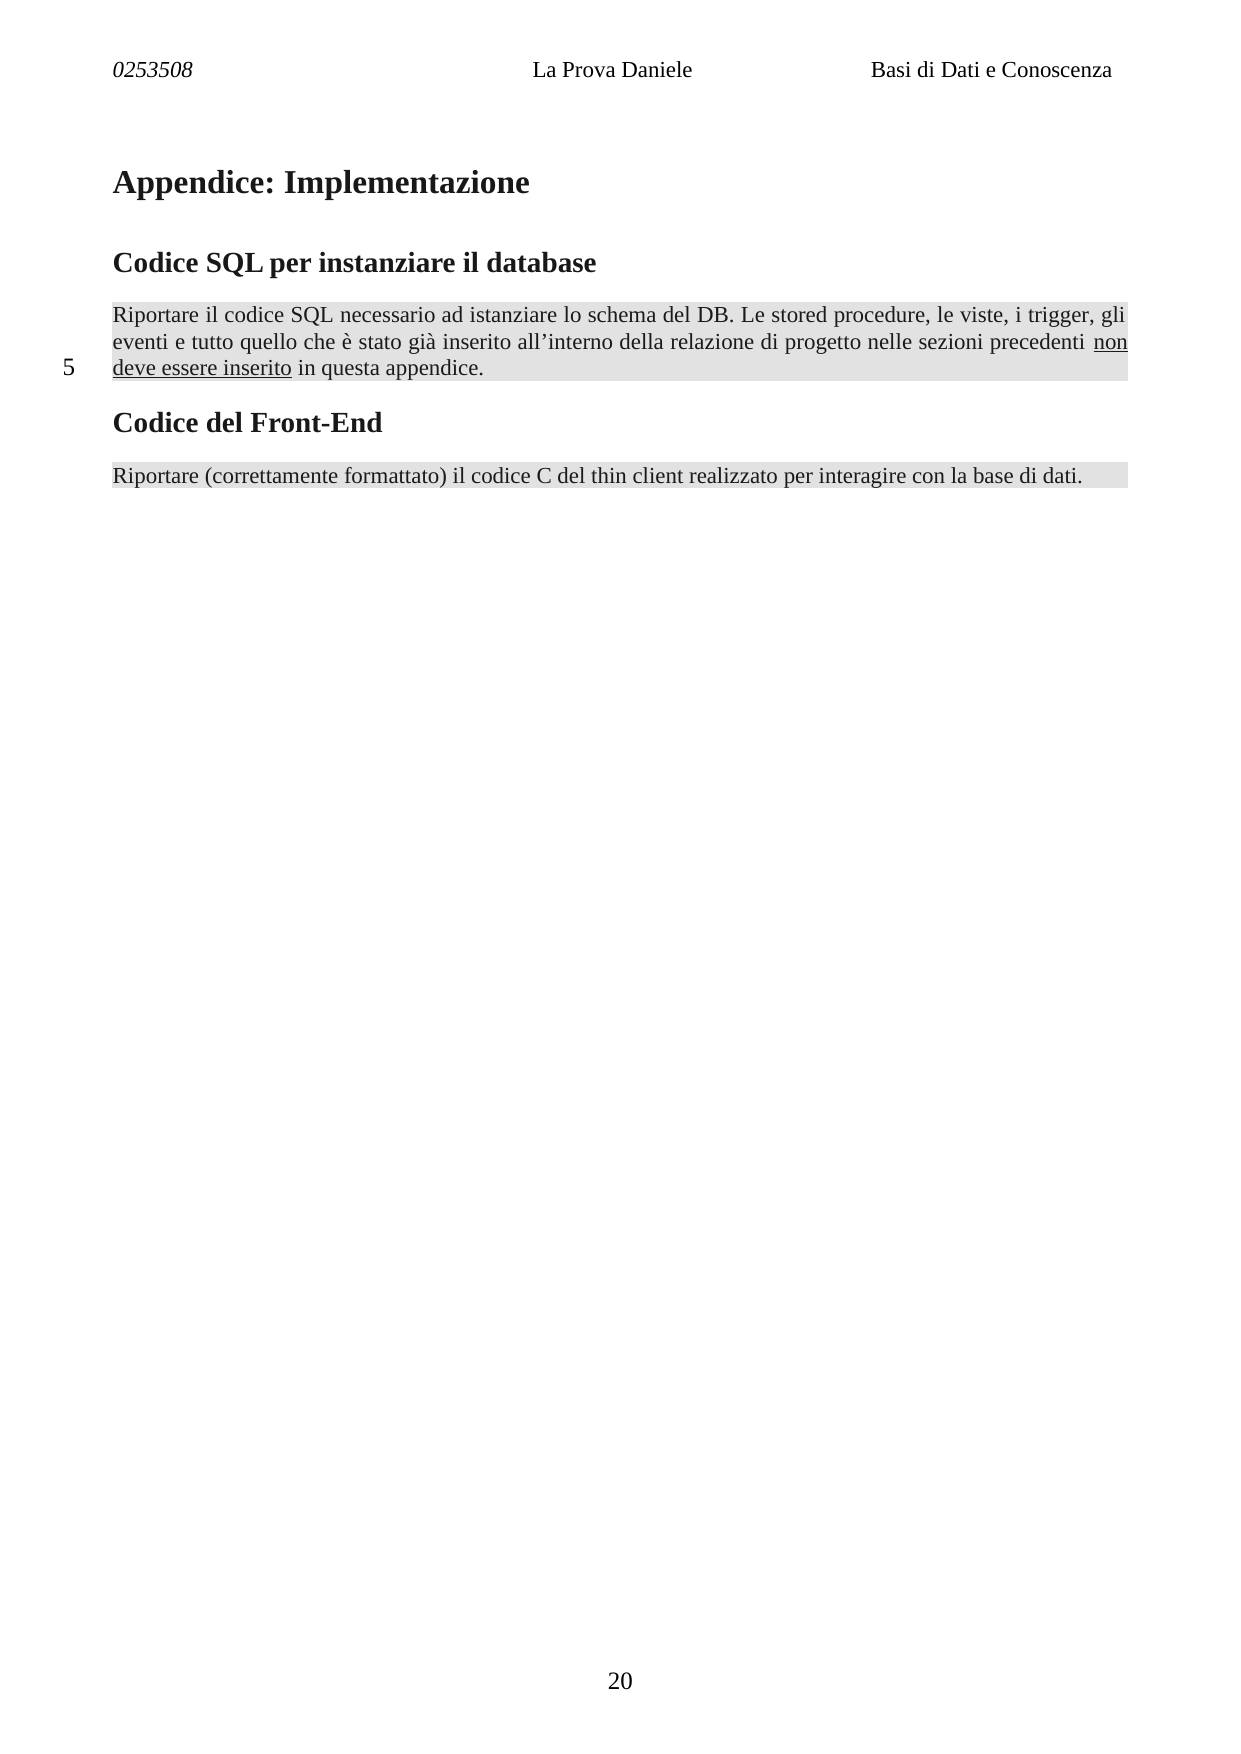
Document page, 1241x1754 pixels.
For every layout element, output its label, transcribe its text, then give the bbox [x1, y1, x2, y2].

text Riportare il codice SQL necessario ad istanziare lo schema del DB. Le stored procedure, le viste, i trigger, gli eventi e tutto quello che è stato già inserito all’interno della relazione di progetto nelle sezioni precedenti non deve essere inserito in questa appendice. [112, 302, 1128, 381]
subtitle Codice del Front-End [112, 406, 1128, 439]
text Riportare (correttamente formattato) il codice C del thin client realizzato per interagire con la base di dati. [112, 462, 1128, 488]
subtitle Codice SQL per instanziare il database [112, 245, 1128, 278]
subtitle Appendice: Implementazione [112, 162, 1128, 201]
